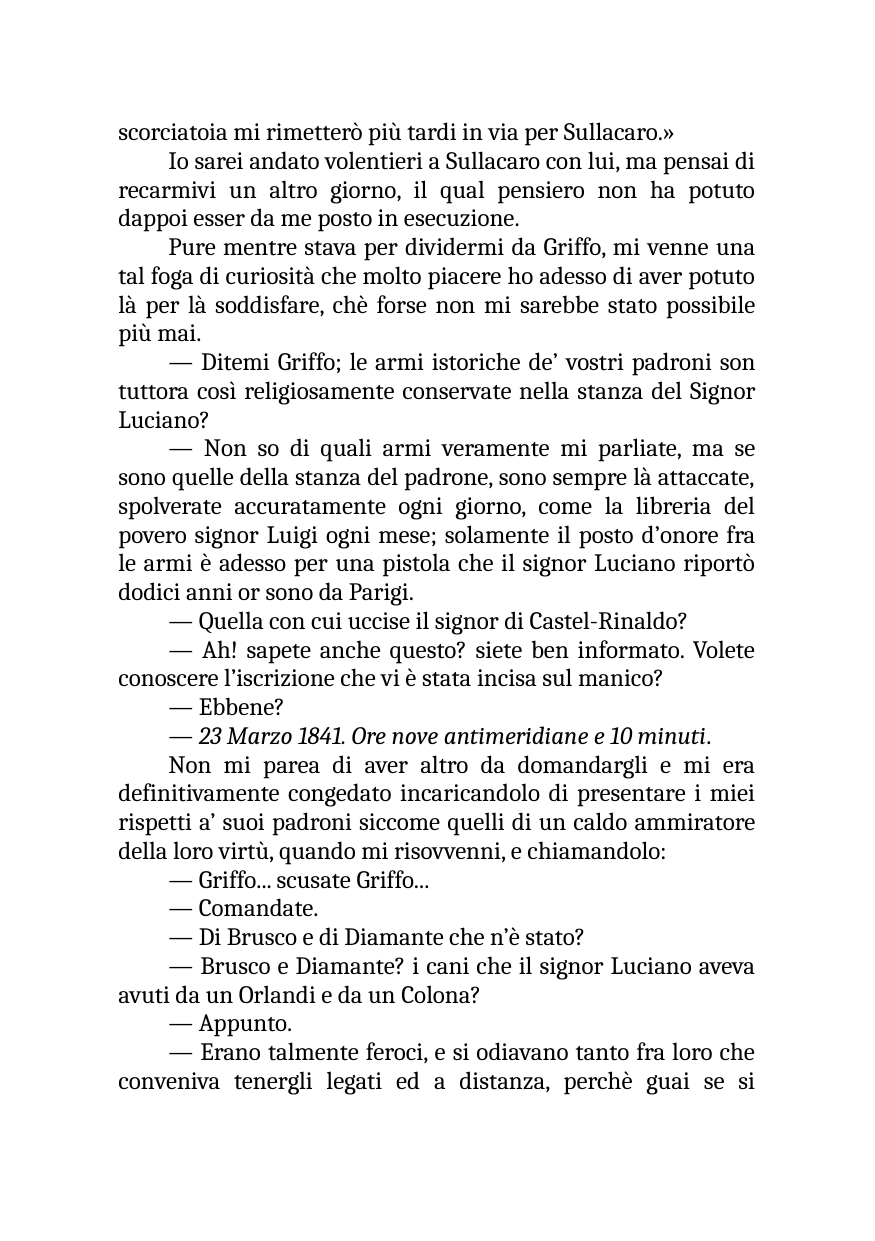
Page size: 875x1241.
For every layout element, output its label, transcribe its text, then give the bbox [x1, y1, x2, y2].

text — Erano talmente feroci, e si odiavano tanto fra loro che conveniva tenergli legati ed a distanza, perchè guai se si [118, 1038, 756, 1096]
text — Appunto. [118, 1009, 756, 1038]
text — Quella con cui uccise il signor di Castel-Rinaldo? [118, 607, 756, 636]
text — Di Brusco e di Diamante che n’è stato? [118, 923, 756, 952]
text Pure mentre stava per dividermi da Griffo, mi venne una tal foga di curiosità che molto piacere ho adesso di aver potuto là per là soddisfare, chè forse non mi sarebbe stato possibile più mai. [118, 233, 756, 348]
text — Ditemi Griffo; le armi istoriche de’ vostri padroni son tuttora così religiosamente conservate nella stanza del Signor Luciano? [118, 348, 756, 434]
text — Ebbene? [118, 693, 756, 722]
text — Non so di quali armi veramente mi parliate, ma se sono quelle della stanza del padrone, sono sempre là attaccate, spolverate accuratamente ogni giorno, come la libreria del povero signor Luigi ogni mese; solamente il posto d’onore fra le armi è adesso per una pistola che il signor Luciano riportò dodici anni or sono da Parigi. [118, 434, 756, 607]
text — Brusco e Diamante? i cani che il signor Luciano aveva avuti da un Orlandi e da un Colona? [118, 952, 756, 1009]
text scorciatoia mi rimetterò più tardi in via per Sullacaro.» [118, 118, 756, 147]
text Io sarei andato volentieri a Sullacaro con lui, ma pensai di recarmivi un altro giorno, il qual pensiero non ha potuto dappoi esser da me posto in esecuzione. [118, 147, 756, 233]
text — Griffo... scusate Griffo... [118, 866, 756, 894]
text Non mi parea di aver altro da domandargli e mi era definitivamente congedato incaricandolo di presentare i miei rispetti a’ suoi padroni siccome quelli di un caldo ammiratore della loro virtù, quando mi risovvenni, e chiamandolo: [118, 751, 756, 866]
text — Ah! sapete anche questo? siete ben informato. Volete conoscere l’iscrizione che vi è stata incisa sul manico? [118, 636, 756, 693]
text — 23 Marzo 1841. Ore nove antimeridiane e 10 minuti. [118, 722, 756, 751]
text — Comandate. [118, 894, 756, 923]
